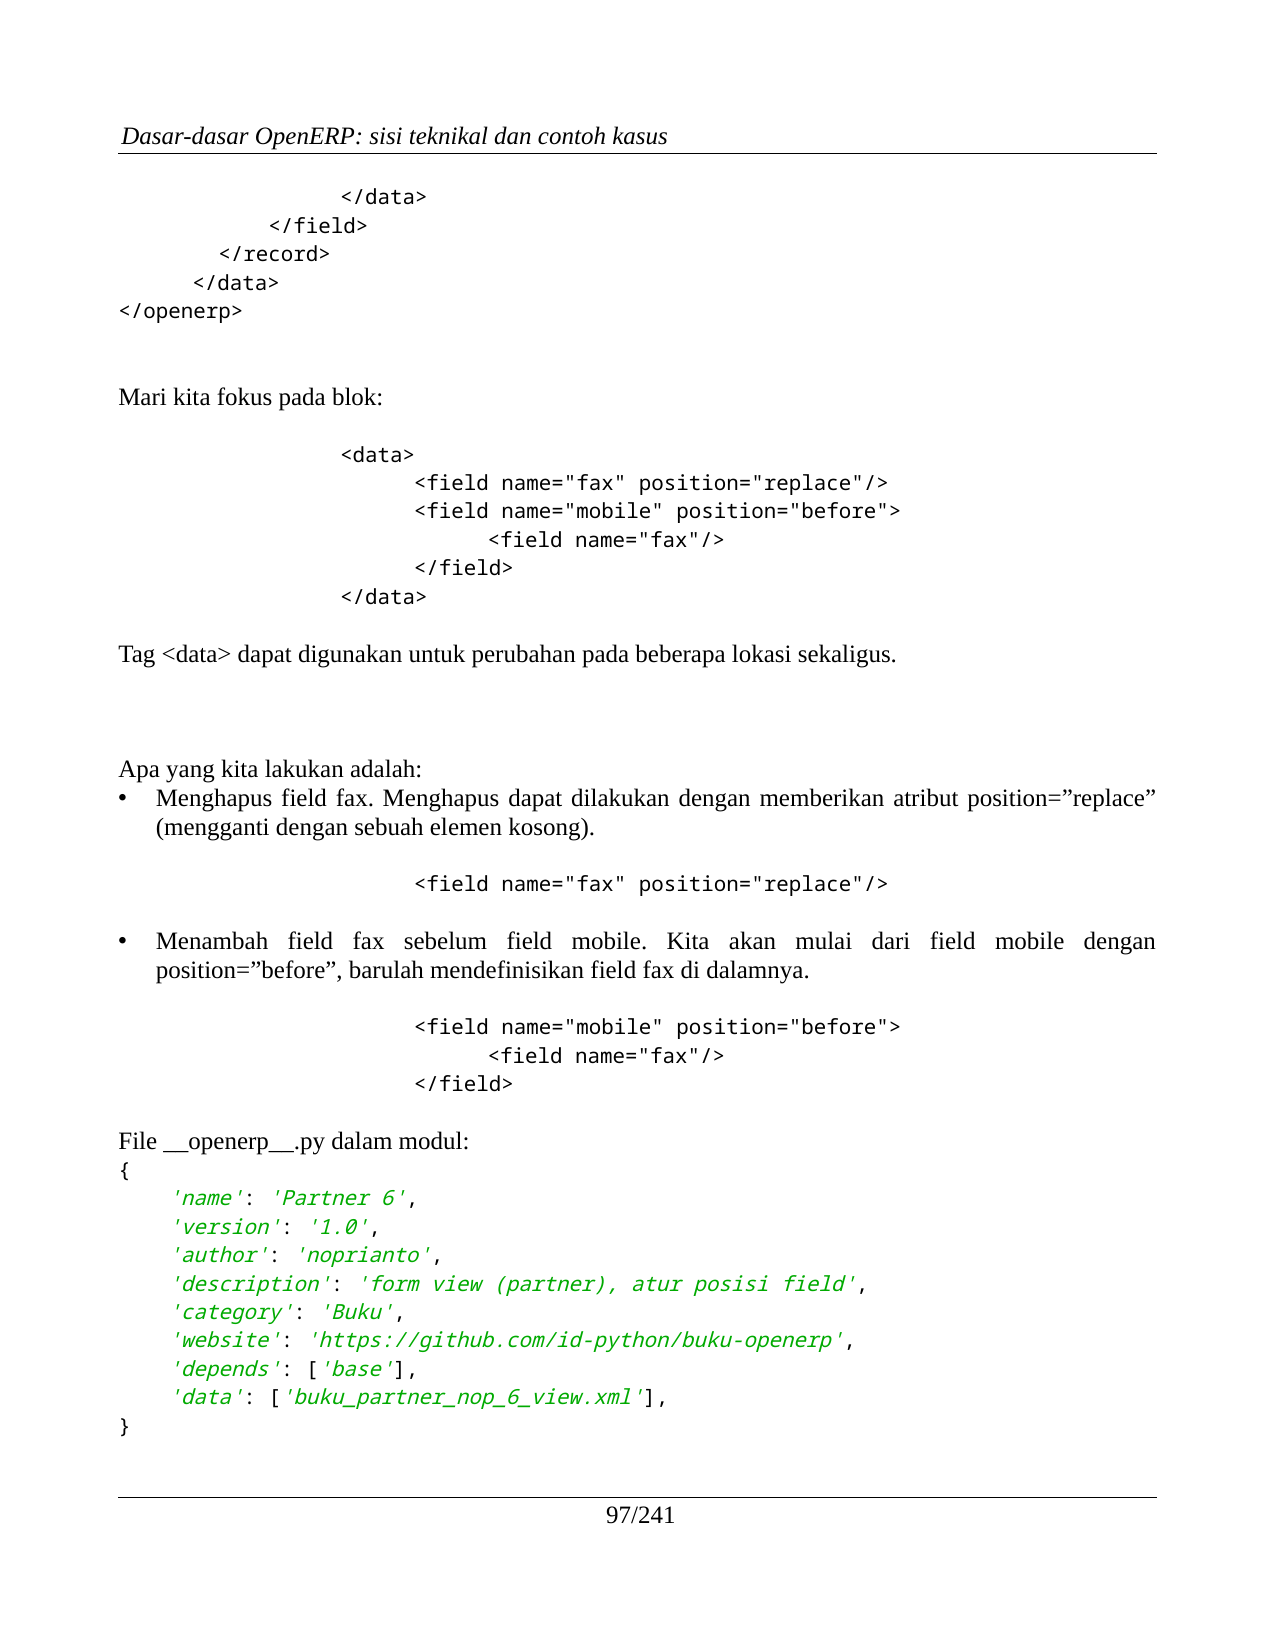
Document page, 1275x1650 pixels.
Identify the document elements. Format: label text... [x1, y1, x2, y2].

text } [118, 1411, 1157, 1439]
list Menambah field fax sebelum field mobile. Kita akan mulai dari field mobile dengan position=”before”, barulah mendefinisikan field fax di dalamnya. [118, 926, 1157, 984]
text <field name="fax" position="replace"/> [118, 468, 1157, 497]
text </data> [118, 582, 1157, 610]
text 'description': 'form view (partner), atur posisi field', [118, 1269, 1157, 1297]
text </data> [118, 182, 1157, 211]
text </openerp> [118, 296, 1157, 325]
list Menghapus field fax. Menghapus dapat dilakukan dengan memberikan atribut position=”replace” (mengganti dengan sebuah elemen kosong). [118, 783, 1157, 840]
text Mari kita fokus pada blok: [118, 382, 1157, 411]
text <field name="fax"/> [118, 1041, 1157, 1069]
text </data> [118, 268, 1157, 296]
text <field name="mobile" position="before"> [118, 1012, 1157, 1041]
text <field name="fax"/> [118, 525, 1157, 553]
text { [118, 1155, 1157, 1183]
text 'author': 'noprianto', [118, 1240, 1157, 1269]
text </field> [118, 553, 1157, 582]
text </field> [118, 211, 1157, 239]
text Apa yang kita lakukan adalah: [118, 754, 1157, 783]
text 'version': '1.0', [118, 1212, 1157, 1240]
text </record> [118, 239, 1157, 268]
text 'category': 'Buku', [118, 1297, 1157, 1326]
text 'website': 'https://github.com/id-python/buku-openerp', [118, 1326, 1157, 1354]
text </field> [118, 1069, 1157, 1098]
text 'data': ['buku_partner_nop_6_view.xml'], [118, 1382, 1157, 1411]
text <field name="mobile" position="before"> [118, 497, 1157, 525]
text 'name': 'Partner 6', [118, 1183, 1157, 1212]
text File __openerp__.py dalam modul: [118, 1126, 1157, 1155]
text Tag <data> dapat digunakan untuk perubahan pada beberapa lokasi sekaligus. [118, 639, 1157, 668]
text 'depends': ['base'], [118, 1354, 1157, 1382]
text <data> [118, 440, 1157, 468]
text <field name="fax" position="replace"/> [118, 869, 1157, 897]
